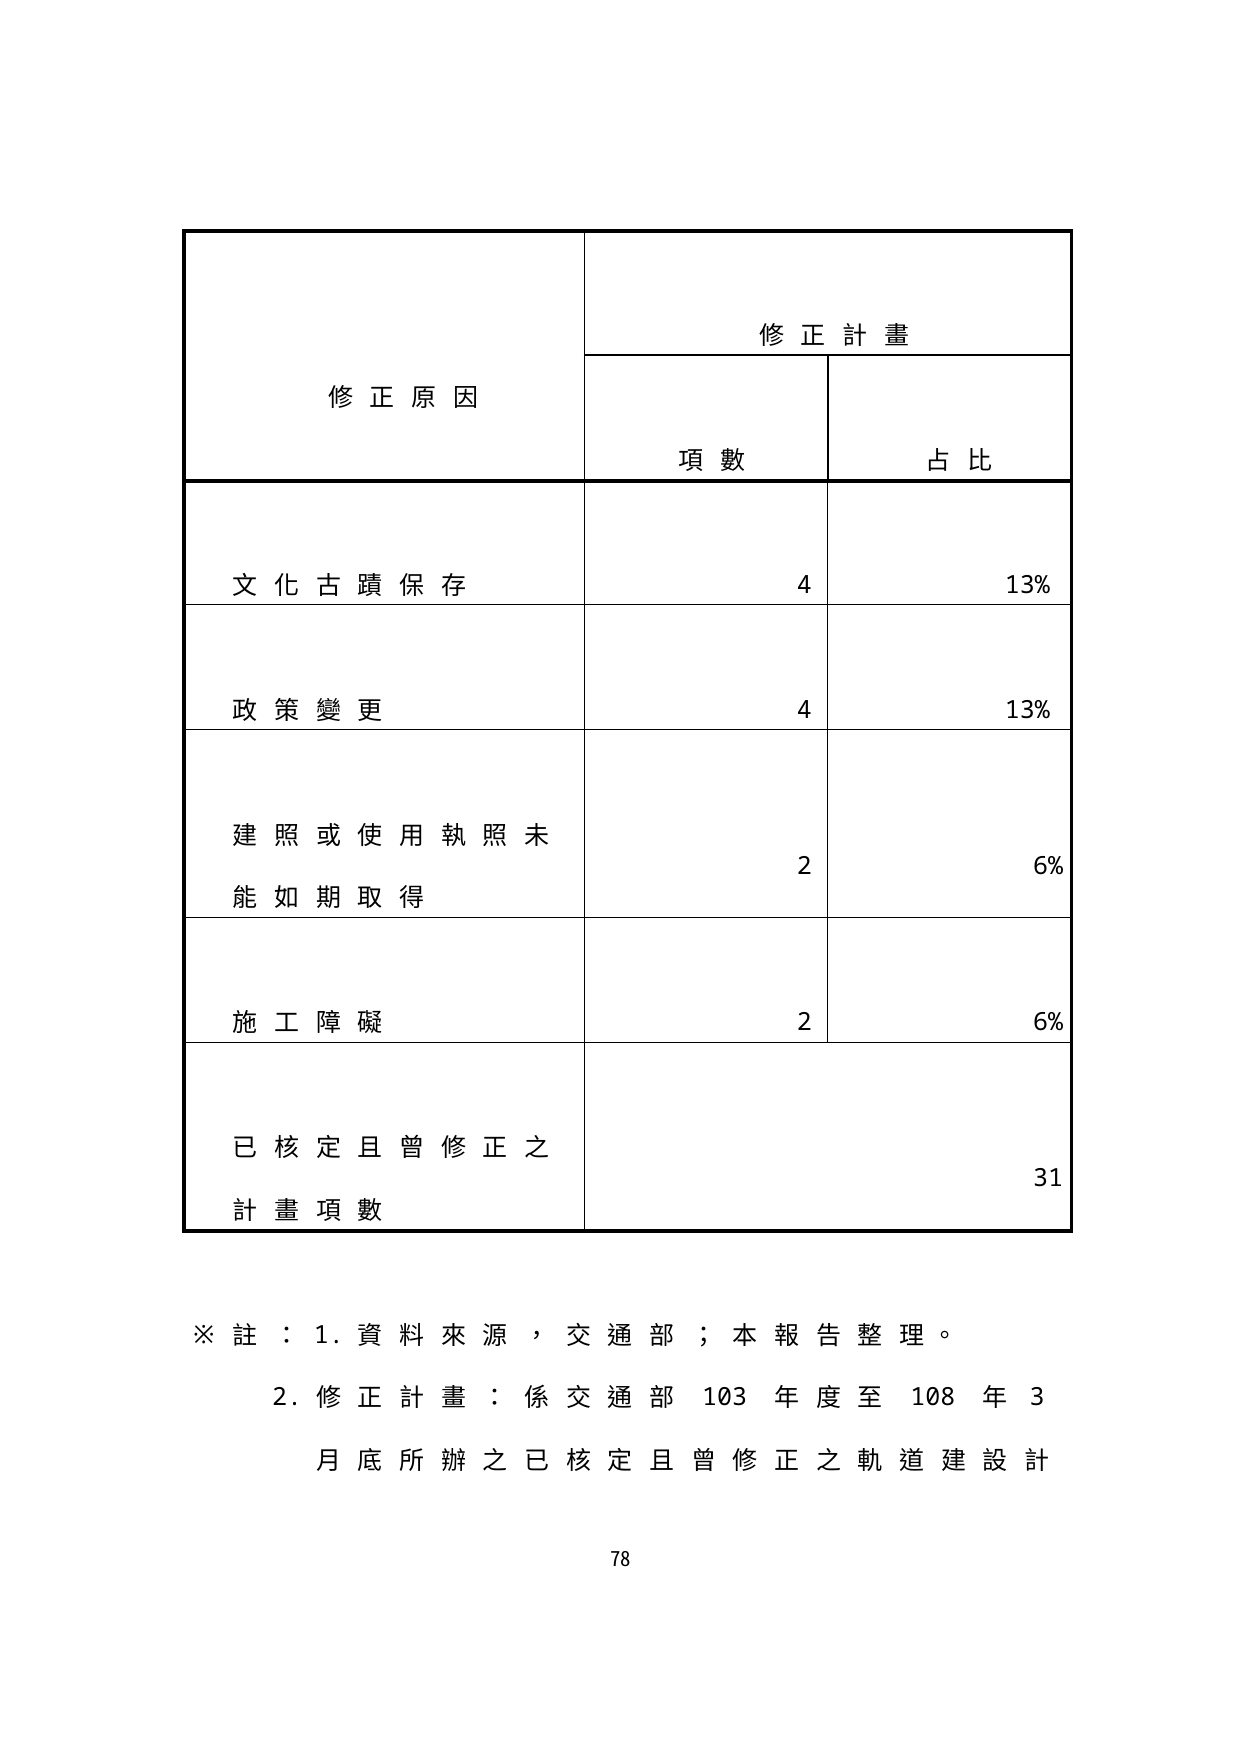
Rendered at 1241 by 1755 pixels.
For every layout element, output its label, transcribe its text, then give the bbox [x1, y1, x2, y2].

table_cell 文化古蹟保存 [186, 483, 584, 604]
table_cell 6% [828, 918, 1070, 1042]
table_cell 31 [585, 1043, 1070, 1229]
table_cell 項數 [585, 356, 827, 479]
table_header 修正計畫 [585, 233, 1070, 354]
table_cell 建照或使用執照未能如期取得 [186, 730, 584, 917]
table_cell 13% [828, 605, 1070, 729]
table_cell 已核定且曾修正之計畫項數 [186, 1043, 584, 1229]
table_cell 政策變更 [186, 605, 584, 729]
text 2.修正計畫：係交通部103年度至108年3月底所辦之已核定且曾修正之軌道建設計 [254, 1354, 1058, 1479]
table_cell 2 [585, 918, 827, 1042]
text ※註：1.資料來源，交通部；本報告整理。 [180, 1292, 1058, 1354]
table_cell 占比 [829, 356, 1070, 479]
table_cell 施工障礙 [186, 918, 584, 1042]
table_cell 4 [585, 483, 827, 604]
table_header 修正原因 [186, 233, 584, 479]
table_cell 13% [828, 483, 1070, 604]
table_cell 6% [828, 730, 1070, 917]
table_cell 4 [585, 605, 827, 729]
table_cell 2 [585, 730, 827, 917]
